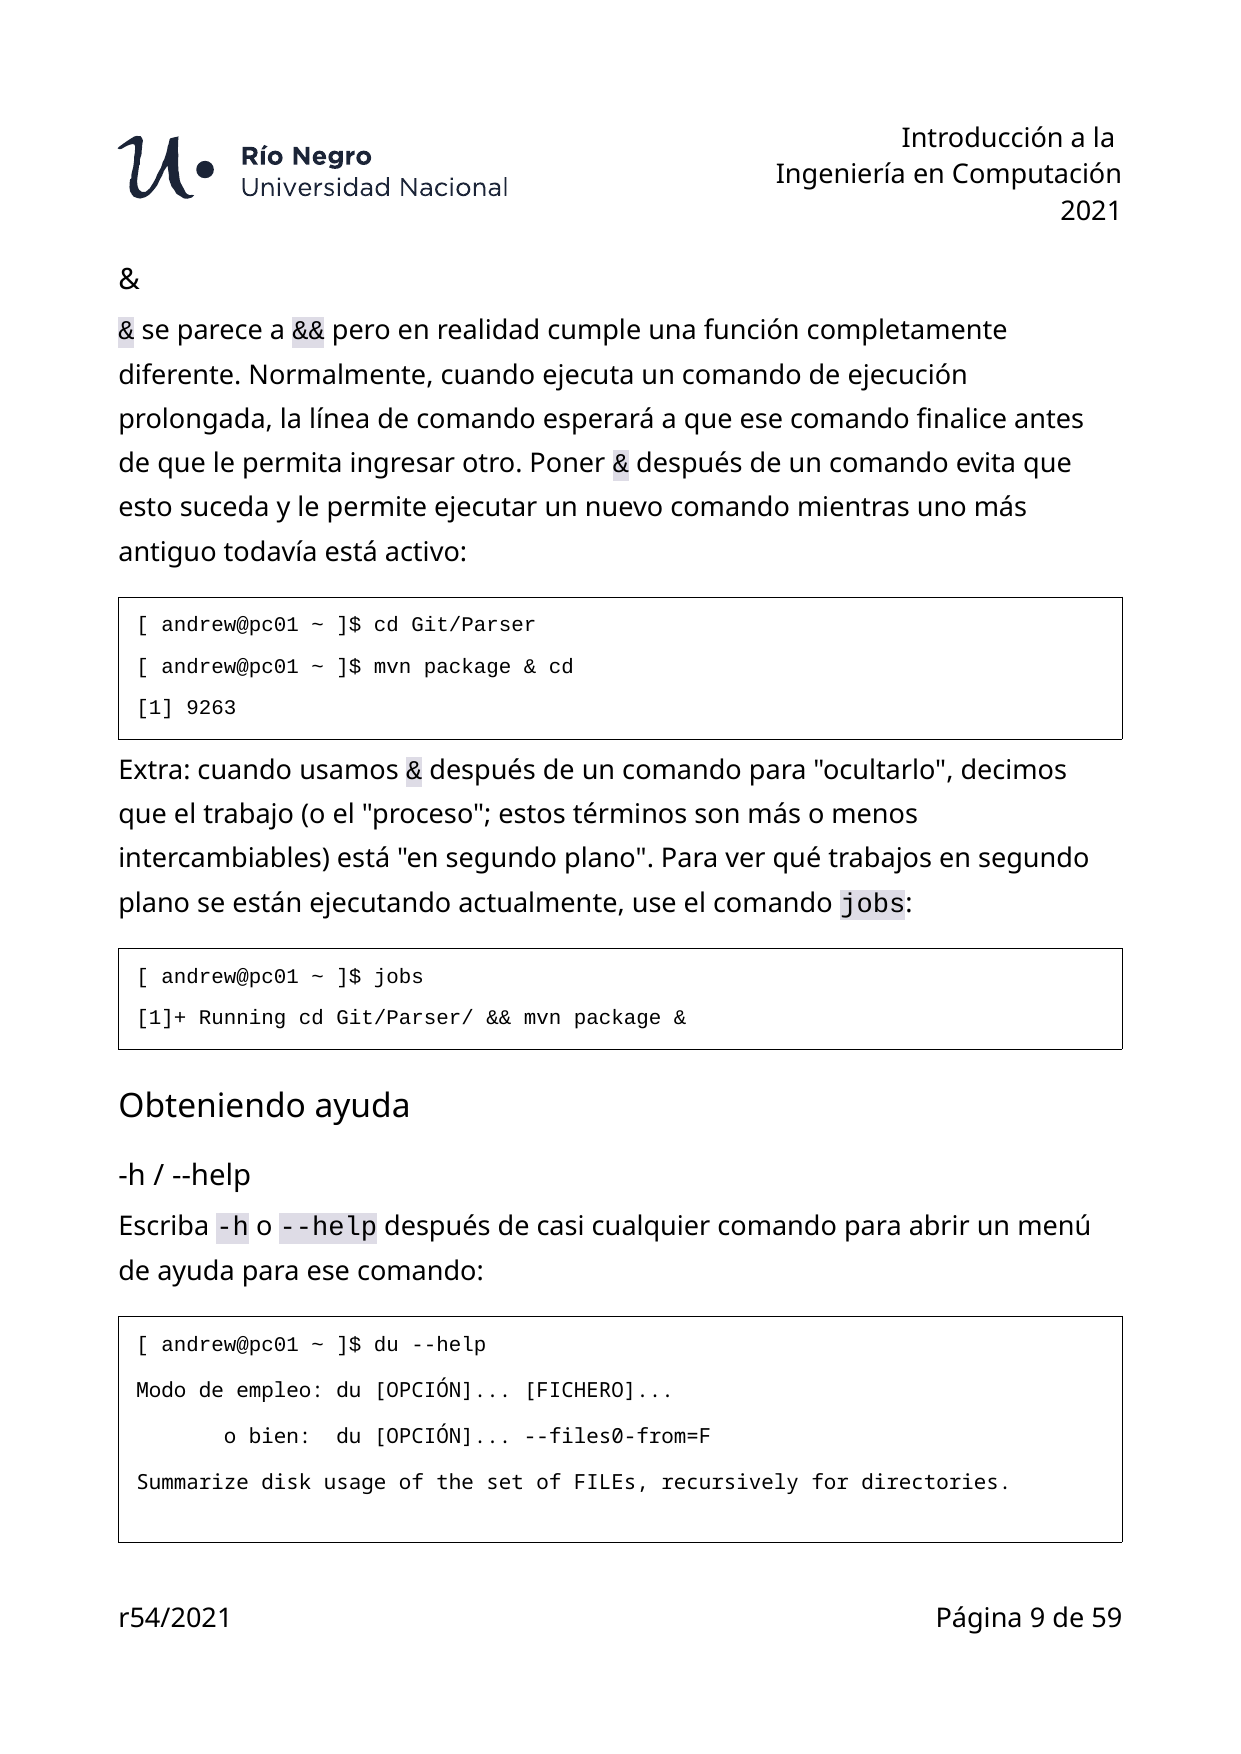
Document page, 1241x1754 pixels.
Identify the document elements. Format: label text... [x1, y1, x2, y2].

text Modo de empleo: du [OPCIÓN]... [FICHERO]... [119, 1357, 1122, 1403]
text Escriba -h o --help después de casi cualquier comando para abrir un menú de ayuda para ese comando: [118, 1207, 1122, 1288]
text [ andrew@pc01 ~ ]$ jobs [119, 949, 1122, 989]
text Summarize disk usage of the set of FILEs, recursively for directories. [119, 1449, 1122, 1496]
subtitle Obteniendo ayuda [118, 1081, 1122, 1127]
text [ andrew@pc01 ~ ]$ mvn package & cd [119, 638, 1122, 679]
text & se parece a && pero en realidad cumple una función completamente diferente. Normalmente, cuando ejecuta un comando de ejecución prolongada, la línea de comando esperará a que ese comando finalice antes de que le permita ingresar otro. Poner & después de un comando evita que esto suceda y le permite ejecutar un nuevo comando mientras uno más antiguo todavía está activo: [118, 311, 1122, 569]
text [ andrew@pc01 ~ ]$ du --help [119, 1317, 1122, 1357]
text [1]+ Running cd Git/Parser/ && mvn package & [119, 989, 1122, 1049]
text [ andrew@pc01 ~ ]$ cd Git/Parser [119, 598, 1122, 638]
text [1] 9263 [119, 679, 1122, 739]
subtitle -h / --help [118, 1154, 1122, 1194]
text Extra: cuando usamos & después de un comando para "ocultarlo", decimos que el trabajo (o el "proceso"; estos términos son más o menos intercambiables) está "en segundo plano". Para ver qué trabajos en segundo plano se están ejecutando actualmente, use el comando jobs: [118, 750, 1122, 920]
text o bien: du [OPCIÓN]... --files0-from=F [119, 1403, 1122, 1449]
subtitle & [118, 258, 1122, 298]
